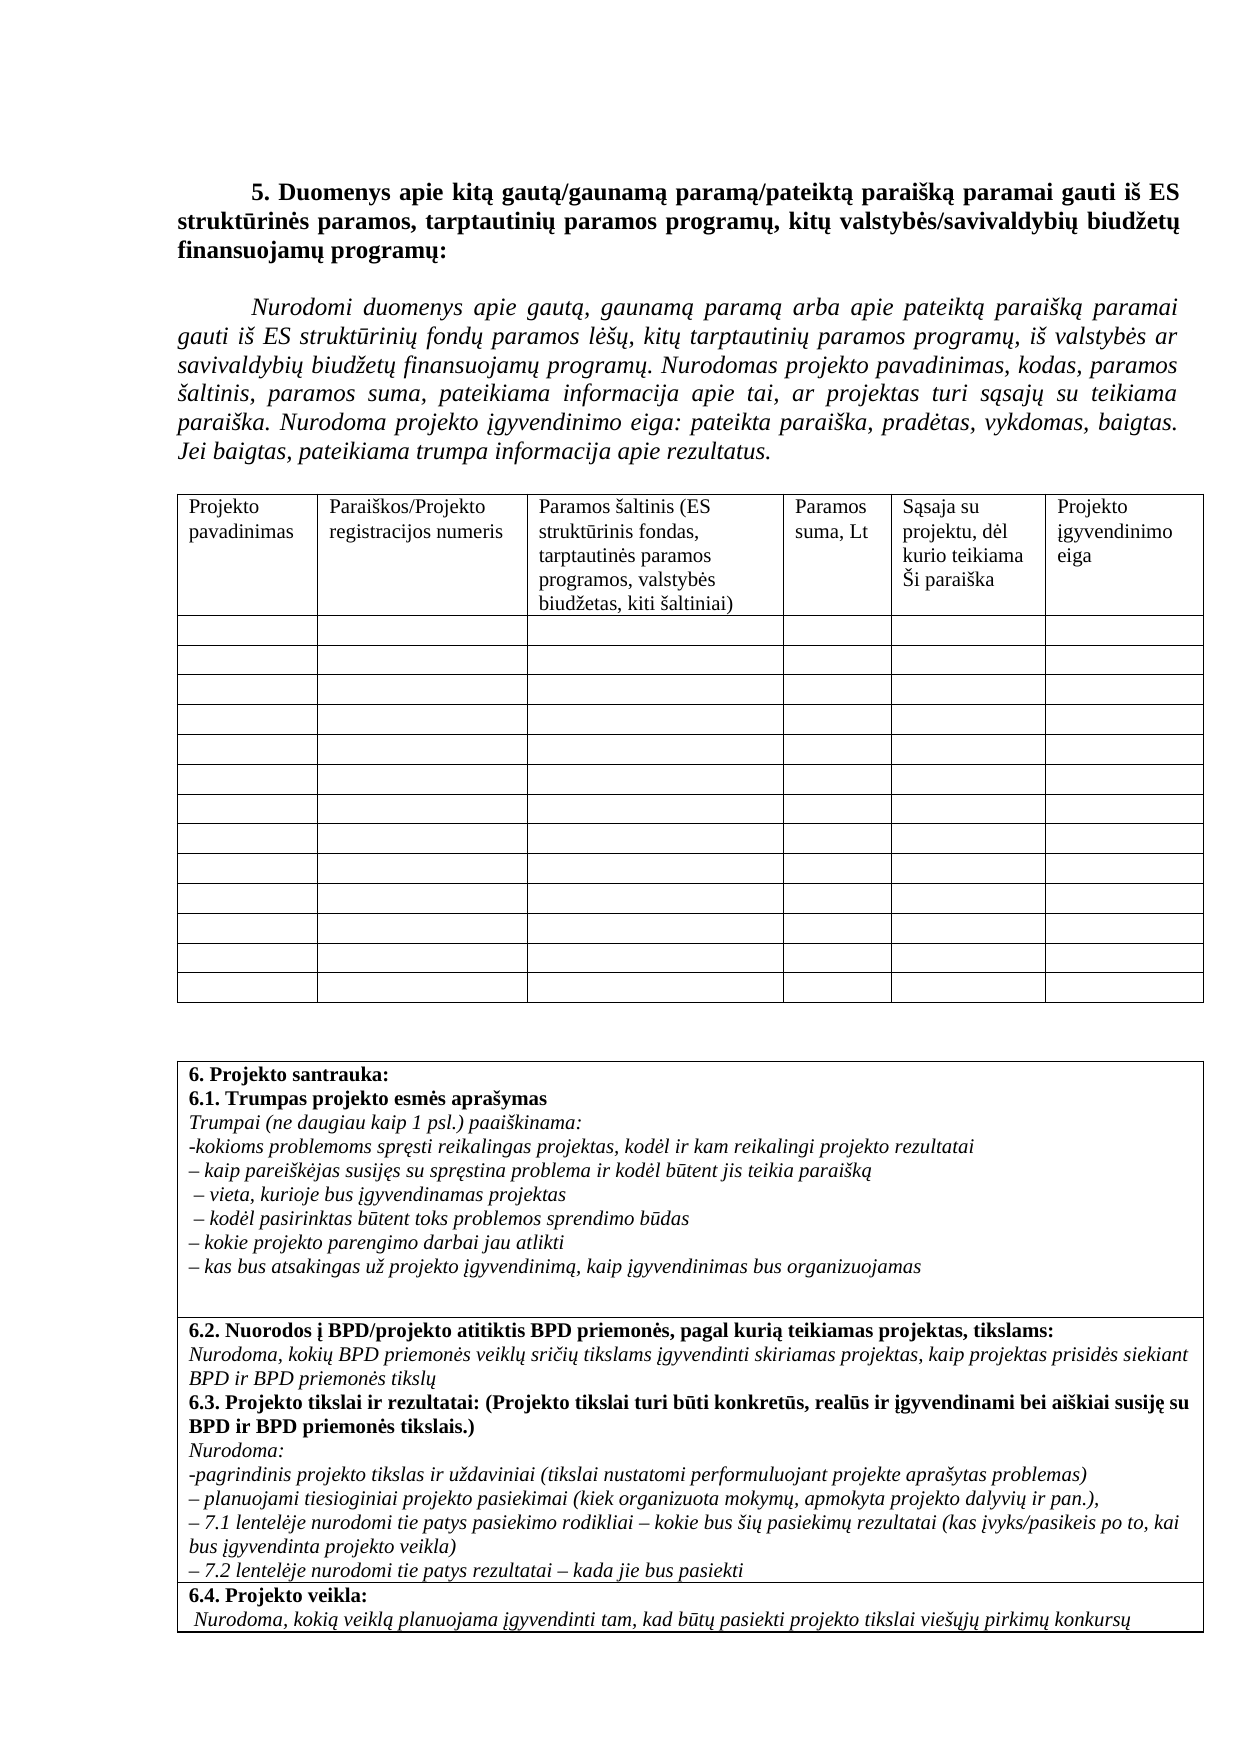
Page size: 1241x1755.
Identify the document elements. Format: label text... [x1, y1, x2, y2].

table_cell [318, 944, 527, 972]
table_header Paramos suma, Lt [784, 495, 891, 615]
table_header Paraiškos/Projekto registracijos numeris [318, 495, 527, 615]
table_cell 6.4. Projekto veikla: Nurodoma, kokią veiklą planuojama įgyvendinti tam, kad būtų pasiekti projekto tikslai viešųjų pirkimų konkursų [178, 1583, 1203, 1631]
table_cell [528, 795, 783, 823]
table_cell [892, 675, 1045, 704]
table_cell [528, 944, 783, 972]
table_cell [784, 795, 891, 823]
table_cell [784, 675, 891, 704]
table_cell [178, 914, 317, 942]
table_cell [528, 824, 783, 853]
table_cell [178, 973, 317, 1002]
table_cell [178, 795, 317, 823]
table_cell [892, 705, 1045, 734]
table_cell [784, 735, 891, 764]
table_cell [318, 914, 527, 942]
table_cell [318, 884, 527, 913]
table_cell [1046, 675, 1203, 704]
table_cell [784, 765, 891, 793]
table_cell [528, 914, 783, 942]
table_header Paramos šaltinis (ES struktūrinis fondas, tarptautinės paramos programos, valstybės biudžetas, kiti šaltiniai) [528, 495, 783, 615]
text Nurodomi duomenys apie gautą, gaunamą paramą arba apie pateiktą paraišką paramai gauti iš ES struktūrinių fondų paramos lėšų, kitų tarptautinių paramos programų, iš valstybės ar savivaldybių biudžetų finansuojamų programų. Nurodomas projekto pavadinimas, kodas, paramos šaltinis, paramos suma, pateikiama informacija apie tai, ar projektas turi sąsajų su teikiama paraiška. Nurodoma projekto įgyvendinimo eiga: pateikta paraiška, pradėtas, vykdomas, baigtas. Jei baigtas, pateikiama trumpa informacija apie rezultatus. [177, 292, 1181, 465]
table_cell [892, 884, 1045, 913]
table_cell [1046, 973, 1203, 1002]
table_cell [784, 944, 891, 972]
table_header Projekto įgyvendinimo eiga [1046, 495, 1203, 615]
table_cell [1046, 944, 1203, 972]
table_cell [892, 824, 1045, 853]
table_cell [178, 675, 317, 704]
table_cell [1046, 795, 1203, 823]
table_cell [318, 824, 527, 853]
table_cell [1046, 824, 1203, 853]
table_header Sąsaja su projektu, dėl kurio teikiama Ši paraiška [892, 495, 1045, 615]
table_cell [1046, 705, 1203, 734]
table_cell [528, 854, 783, 883]
table_cell [784, 884, 891, 913]
table_cell [528, 616, 783, 644]
table_cell [318, 854, 527, 883]
table_cell [1046, 765, 1203, 793]
table_cell [784, 705, 891, 734]
table_cell [1046, 914, 1203, 942]
table_cell [892, 944, 1045, 972]
table_cell [178, 705, 317, 734]
table_cell [178, 735, 317, 764]
table_header Projekto pavadinimas [178, 495, 317, 615]
table_cell [178, 854, 317, 883]
table_cell 6.2. Nuorodos į BPD/projekto atitiktis BPD priemonės, pagal kurią teikiamas projektas, tikslams: Nurodoma, kokių BPD priemonės veiklų sričių tikslams įgyvendinti skiriamas projektas, kaip projektas prisidės siekiant BPD ir BPD priemonės tikslų 6.3. Projekto tikslai ir rezultatai: (Projekto tikslai turi būti konkretūs, realūs ir įgyvendinami bei aiškiai susiję su BPD ir BPD priemonės tikslais.) Nurodoma: -pagrindinis projekto tikslas ir uždaviniai (tikslai nustatomi performuluojant projekte aprašytas problemas) – planuojami tiesioginiai projekto pasiekimai (kiek organizuota mokymų, apmokyta projekto dalyvių ir pan.), – 7.1 lentelėje nurodomi tie patys pasiekimo rodikliai – kokie bus šių pasiekimų rezultatai (kas įvyks/pasikeis po to, kai bus įgyvendinta projekto veikla) – 7.2 lentelėje nurodomi tie patys rezultatai – kada jie bus pasiekti [178, 1318, 1203, 1582]
table_cell [528, 646, 783, 674]
table_cell [528, 973, 783, 1002]
table_cell [1046, 884, 1203, 913]
table_cell [892, 854, 1045, 883]
table_cell [318, 675, 527, 704]
table_cell [892, 914, 1045, 942]
table_cell [178, 824, 317, 853]
table_cell [178, 944, 317, 972]
table_cell [178, 616, 317, 644]
table_header 6. Projekto santrauka: 6.1. Trumpas projekto esmės aprašymas Trumpai (ne daugiau kaip 1 psl.) paaiškinama: -kokioms problemoms spręsti reikalingas projektas, kodėl ir kam reikalingi projekto rezultatai – kaip pareiškėjas susijęs su spręstina problema ir kodėl būtent jis teikia paraišką – vieta, kurioje bus įgyvendinamas projektas – kodėl pasirinktas būtent toks problemos sprendimo būdas – kokie projekto parengimo darbai jau atlikti – kas bus atsakingas už projekto įgyvendinimą, kaip įgyvendinimas bus organizuojamas [178, 1062, 1203, 1317]
table_cell [784, 854, 891, 883]
table_cell [318, 616, 527, 644]
table_cell [1046, 616, 1203, 644]
table_cell [528, 735, 783, 764]
table_cell [178, 646, 317, 674]
table_cell [1046, 735, 1203, 764]
table_cell [784, 914, 891, 942]
table_cell [1046, 646, 1203, 674]
table_cell [318, 765, 527, 793]
table_cell [528, 765, 783, 793]
table_cell [178, 765, 317, 793]
table_cell [784, 646, 891, 674]
table_cell [528, 884, 783, 913]
table_cell [892, 616, 1045, 644]
table_cell [178, 884, 317, 913]
table_cell [892, 646, 1045, 674]
table_cell [528, 705, 783, 734]
table_cell [318, 646, 527, 674]
table_cell [784, 616, 891, 644]
table_cell [1046, 854, 1203, 883]
table_cell [318, 735, 527, 764]
table_cell [892, 795, 1045, 823]
table_cell [892, 973, 1045, 1002]
table_cell [318, 795, 527, 823]
table_cell [784, 973, 891, 1002]
table_cell [784, 824, 891, 853]
table_cell [892, 735, 1045, 764]
table_cell [318, 705, 527, 734]
table_cell [528, 675, 783, 704]
table_cell [318, 973, 527, 1002]
table_cell [892, 765, 1045, 793]
text 5. Duomenys apie kitą gautą/gaunamą paramą/pateiktą paraišką paramai gauti iš ES struktūrinės paramos, tarptautinių paramos programų, kitų valstybės/savivaldybių biudžetų finansuojamų programų: [177, 177, 1181, 263]
